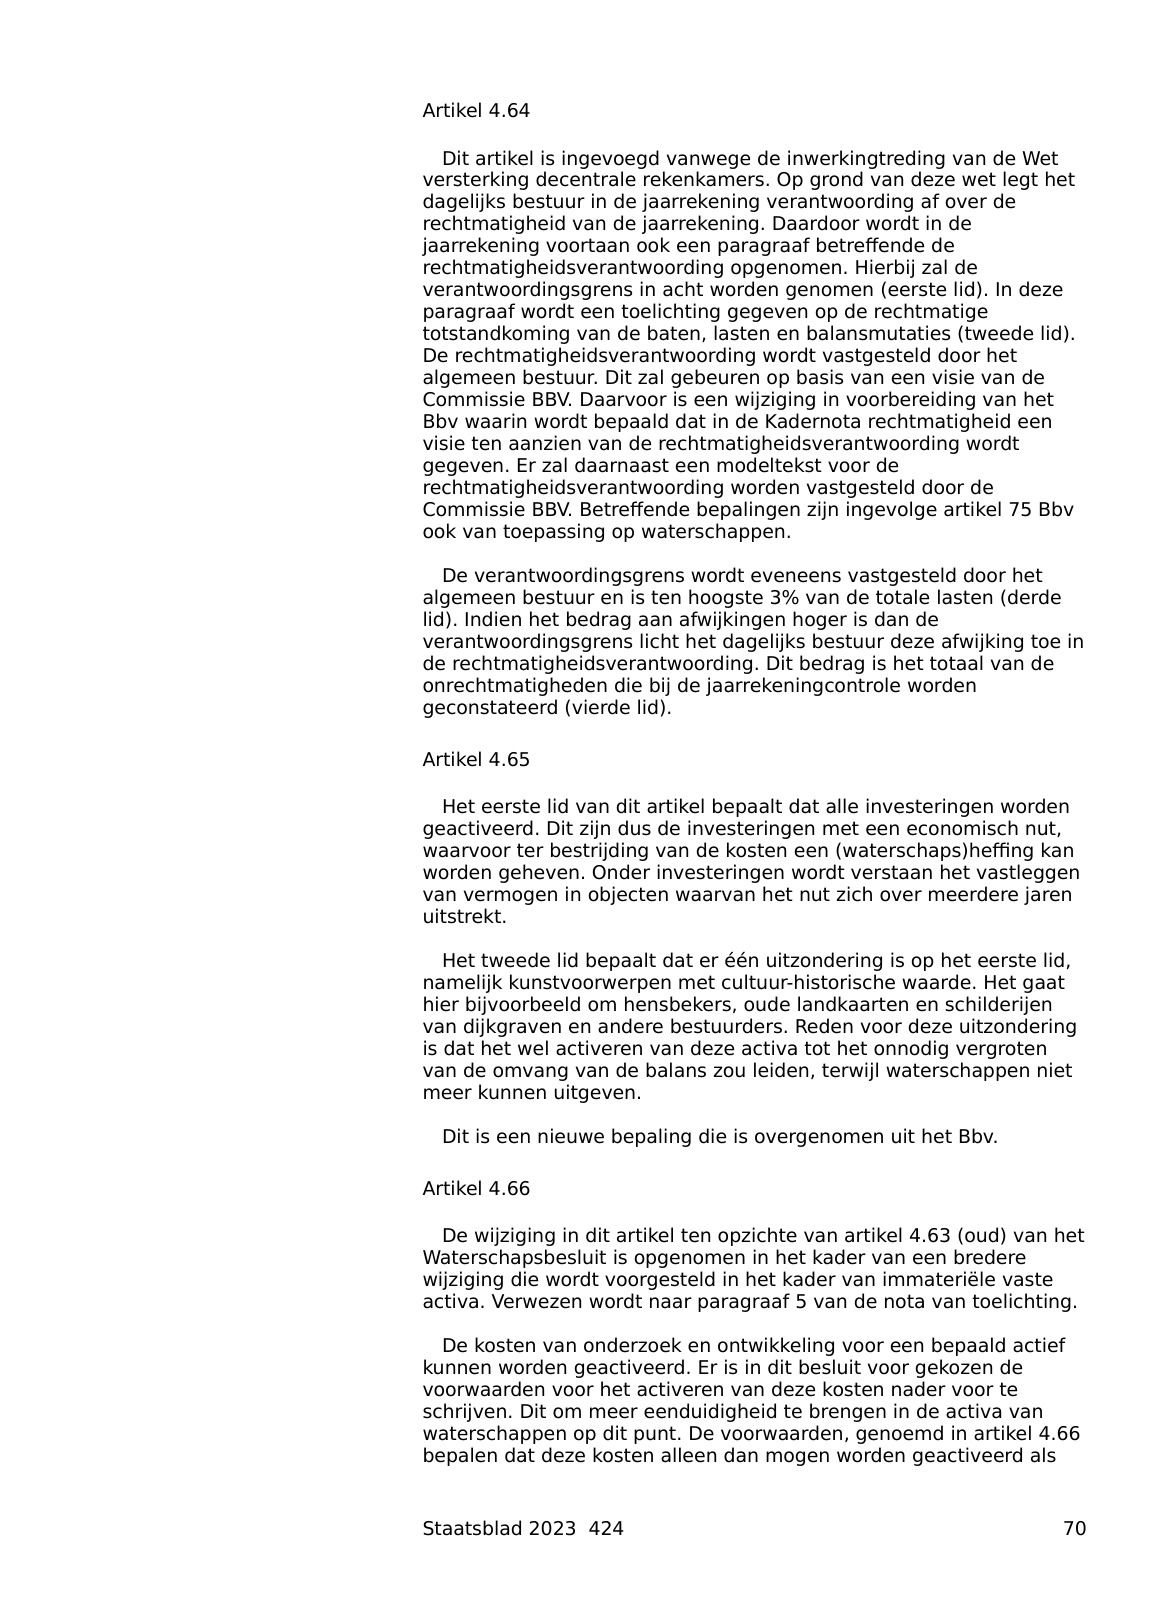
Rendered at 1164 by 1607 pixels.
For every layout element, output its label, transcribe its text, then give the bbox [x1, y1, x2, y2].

text De verantwoordingsgrens wordt eveneens vastgesteld door het algemeen bestuur en is ten hoogste 3% van de totale lasten (derde lid). Indien het bedrag aan afwijkingen hoger is dan de verantwoordingsgrens licht het dagelijks bestuur deze afwijking toe in de rechtmatigheidsverantwoording. Dit bedrag is het totaal van de onrechtmatigheden die bij de jaarrekeningcontrole worden geconstateerd (vierde lid). [422, 565, 1087, 719]
text Het tweede lid bepaalt dat er één uitzondering is op het eerste lid, namelijk kunstvoorwerpen met cultuur-historische waarde. Het gaat hier bijvoorbeeld om hensbekers, oude landkaarten en schilderijen van dijkgraven en andere bestuurders. Reden voor deze uitzondering is dat het wel activeren van deze activa tot het onnodig vergroten van de omvang van de balans zou leiden, terwijl waterschappen niet meer kunnen uitgeven. [422, 950, 1087, 1104]
text Het eerste lid van dit artikel bepaalt dat alle investeringen worden geactiveerd. Dit zijn dus de investeringen met een economisch nut, waarvoor ter bestrijding van de kosten een (waterschaps)heffing kan worden geheven. Onder investeringen wordt verstaan het vastleggen van vermogen in objecten waarvan het nut zich over meerdere jaren uitstrekt. [422, 796, 1087, 928]
subtitle Artikel 4.65 [422, 749, 1087, 771]
text De kosten van onderzoek en ontwikkeling voor een bepaald actief kunnen worden geactiveerd. Er is in dit besluit voor gekozen de voorwaarden voor het activeren van deze kosten nader voor te schrijven. Dit om meer eenduidigheid te brengen in de activa van waterschappen op dit punt. De voorwaarden, genoemd in artikel 4.66 bepalen dat deze kosten alleen dan mogen worden geactiveerd als [422, 1335, 1087, 1467]
subtitle Artikel 4.64 [422, 100, 1087, 122]
text Dit artikel is ingevoegd vanwege de inwerkingtreding van de Wet versterking decentrale rekenkamers. Op grond van deze wet legt het dagelijks bestuur in de jaarrekening verantwoording af over de rechtmatigheid van de jaarrekening. Daardoor wordt in de jaarrekening voortaan ook een paragraaf betreffende de rechtmatigheidsverantwoording opgenomen. Hierbij zal de verantwoordingsgrens in acht worden genomen (eerste lid). In deze paragraaf wordt een toelichting gegeven op de rechtmatige totstandkoming van de baten, lasten en balansmutaties (tweede lid). De rechtmatigheidsverantwoording wordt vastgesteld door het algemeen bestuur. Dit zal gebeuren op basis van een visie van de Commissie BBV. Daarvoor is een wijziging in voorbereiding van het Bbv waarin wordt bepaald dat in de Kadernota rechtmatigheid een visie ten aanzien van de rechtmatigheidsverantwoording wordt gegeven. Er zal daarnaast een modeltekst voor de rechtmatigheidsverantwoording worden vastgesteld door de Commissie BBV. Betreffende bepalingen zijn ingevolge artikel 75 Bbv ook van toepassing op waterschappen. [422, 147, 1087, 543]
text De wijziging in dit artikel ten opzichte van artikel 4.63 (oud) van het Waterschapsbesluit is opgenomen in het kader van een bredere wijziging die wordt voorgesteld in het kader van immateriële vaste activa. Verwezen wordt naar paragraaf 5 van de nota van toelichting. [422, 1225, 1087, 1313]
text Dit is een nieuwe bepaling die is overgenomen uit het Bbv. [422, 1126, 1087, 1148]
subtitle Artikel 4.66 [422, 1178, 1087, 1200]
